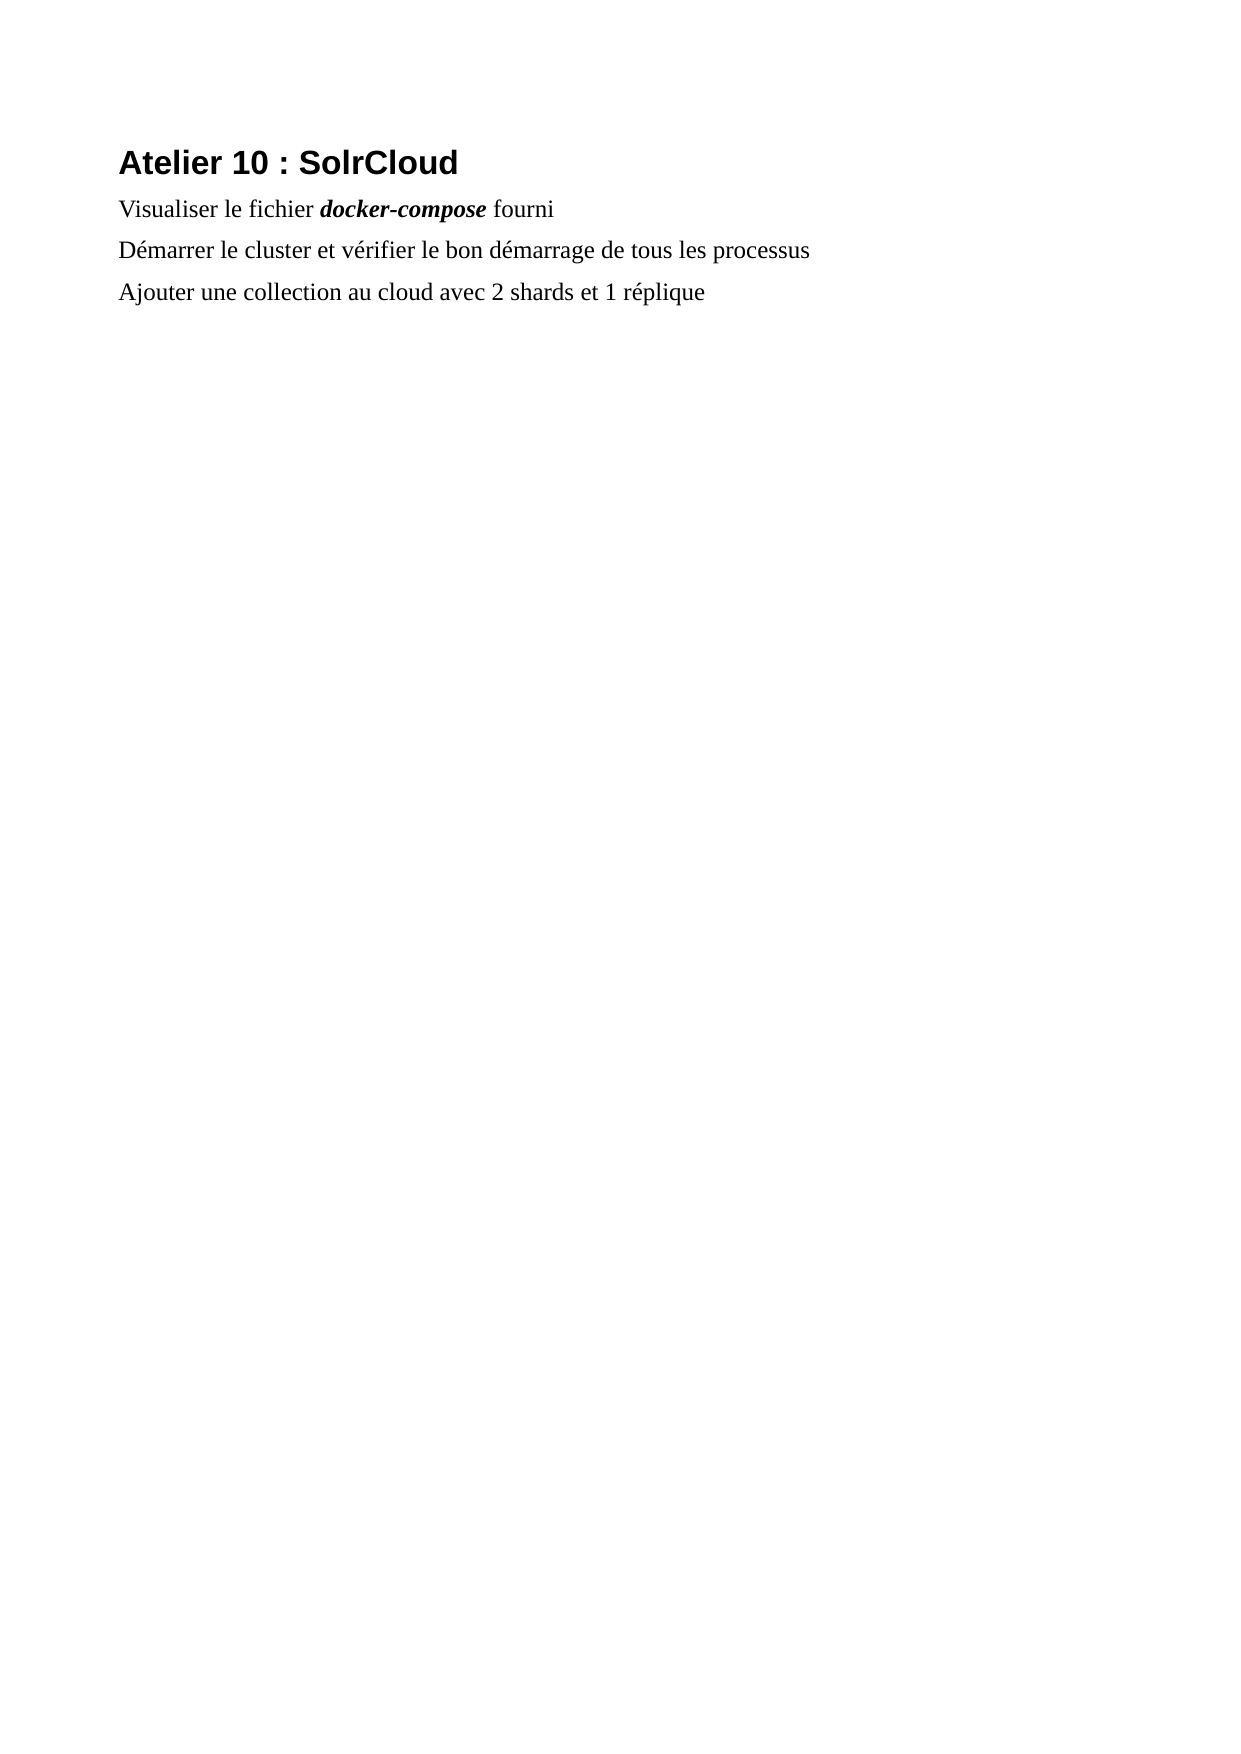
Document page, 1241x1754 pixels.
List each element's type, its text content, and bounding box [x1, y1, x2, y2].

text Ajouter une collection au cloud avec 2 shards et 1 réplique [118, 277, 1122, 306]
text Visualiser le fichier docker-compose fourni [118, 194, 1122, 223]
text Démarrer le cluster et vérifier le bon démarrage de tous les processus [118, 236, 1122, 264]
subtitle Atelier 10 : SolrCloud [118, 143, 1122, 182]
